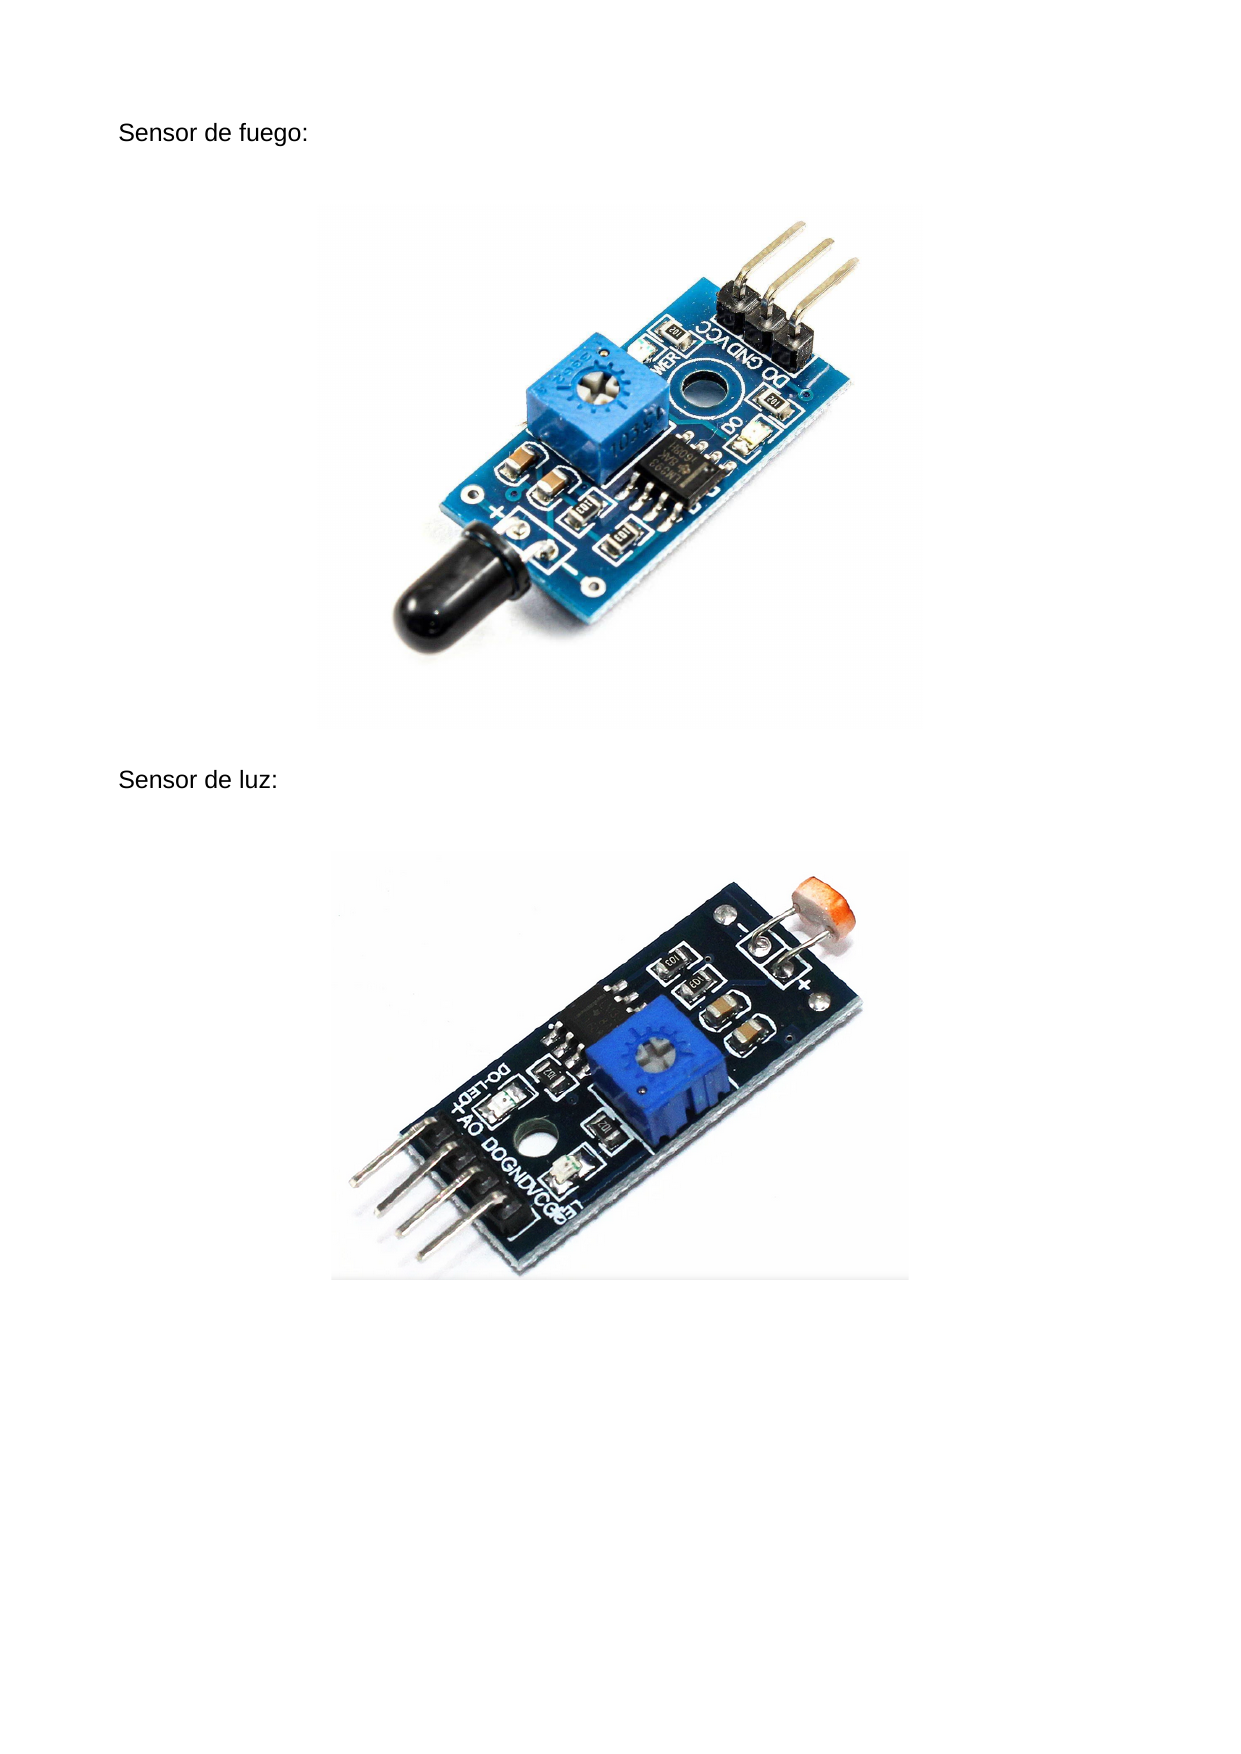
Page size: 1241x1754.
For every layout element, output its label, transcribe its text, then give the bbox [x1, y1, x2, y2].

text Sensor de luz: [118, 765, 1122, 794]
text Sensor de fuego: [118, 118, 1122, 147]
picture [317, 204, 924, 729]
picture [331, 851, 909, 1300]
